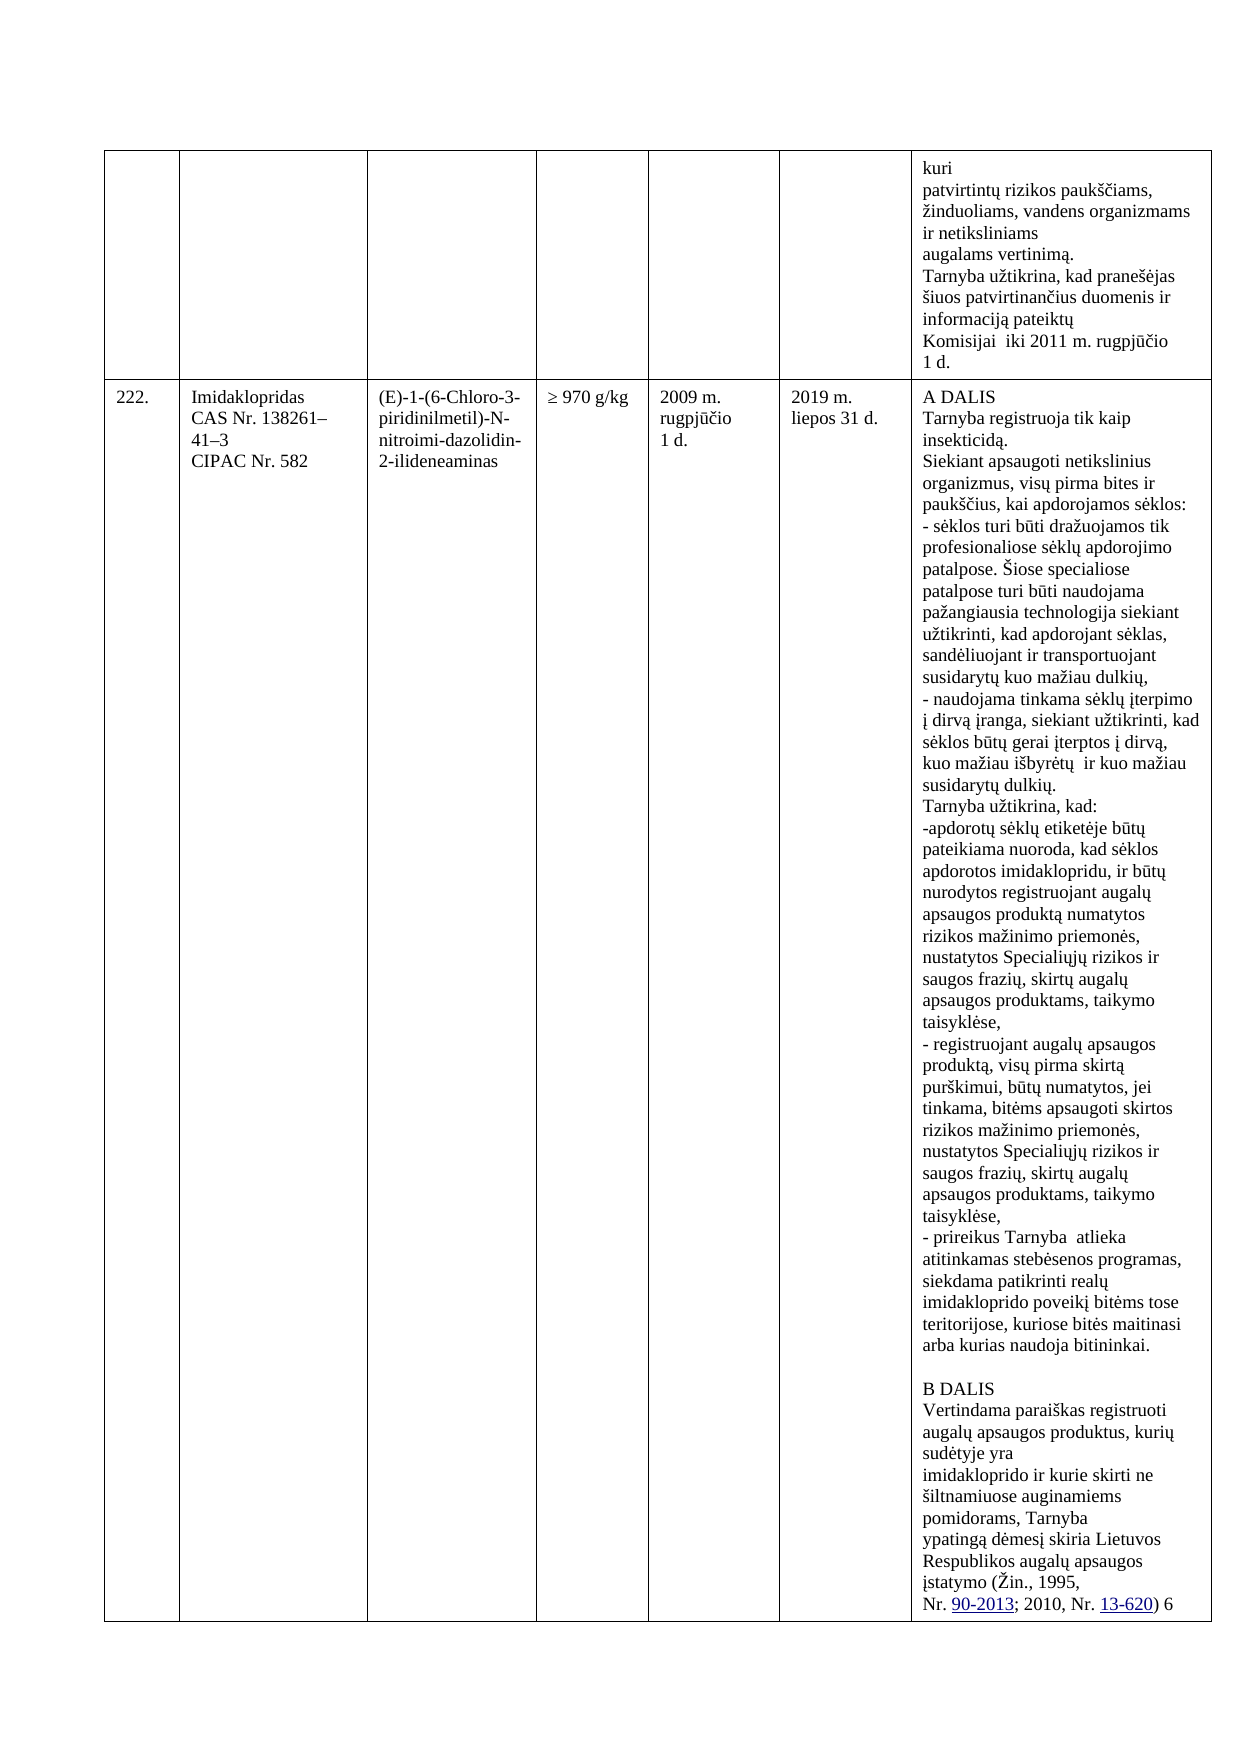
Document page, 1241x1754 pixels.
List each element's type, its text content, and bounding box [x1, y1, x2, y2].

table_cell [537, 151, 648, 378]
table_cell Imidaklopridas CAS Nr. 138261– 41–3 CIPAC Nr. 582 [180, 380, 367, 1621]
table_cell [180, 151, 367, 378]
table_cell (E)-1-(6-Chloro-3-piridinilmetil)-N-nitroimi-dazolidin-2-ilideneaminas [368, 380, 536, 1621]
table_cell [649, 151, 779, 378]
table_cell [780, 151, 911, 378]
table_cell [368, 151, 536, 378]
table_cell ≥ 970 g/kg [537, 380, 648, 1621]
table_cell 2019 m. liepos 31 d. [780, 380, 911, 1621]
table_cell 222. [105, 380, 179, 1621]
table_cell 2009 m. rugpjūčio 1 d. [649, 380, 779, 1621]
table_cell kuri patvirtintų rizikos paukščiams, žinduoliams, vandens organizmams ir netiksliniams augalams vertinimą. Tarnyba užtikrina, kad pranešėjas šiuos patvirtinančius duomenis ir informaciją pateiktų Komisijai iki 2011 m. rugpjūčio 1 d. [912, 151, 1211, 378]
table_cell A DALIS Tarnyba registruoja tik kaip insekticidą. Siekiant apsaugoti netikslinius organizmus, visų pirma bites ir paukščius, kai apdorojamos sėklos: - sėklos turi būti dražuojamos tik profesionaliose sėklų apdorojimo patalpose. Šiose specialiose patalpose turi būti naudojama pažangiausia technologija siekiant užtikrinti, kad apdorojant sėklas, sandėliuojant ir transportuojant susidarytų kuo mažiau dulkių, - naudojama tinkama sėklų įterpimo į dirvą įranga, siekiant užtikrinti, kad sėklos būtų gerai įterptos į dirvą, kuo mažiau išbyrėtų ir kuo mažiau susidarytų dulkių. Tarnyba užtikrina, kad: -apdorotų sėklų etiketėje būtų pateikiama nuoroda, kad sėklos apdorotos imidaklopridu, ir būtų nurodytos registruojant augalų apsaugos produktą numatytos rizikos mažinimo priemonės, nustatytos Specialiųjų rizikos ir saugos frazių, skirtų augalų apsaugos produktams, taikymo taisyklėse, - registruojant augalų apsaugos produktą, visų pirma skirtą purškimui, būtų numatytos, jei tinkama, bitėms apsaugoti skirtos rizikos mažinimo priemonės, nustatytos Specialiųjų rizikos ir saugos frazių, skirtų augalų apsaugos produktams, taikymo taisyklėse, - prireikus Tarnyba atlieka atitinkamas stebėsenos programas, siekdama patikrinti realų imidakloprido poveikį bitėms tose teritorijose, kuriose bitės maitinasi arba kurias naudoja bitininkai. B DALIS Vertindama paraiškas registruoti augalų apsaugos produktus, kurių sudėtyje yra imidakloprido ir kurie skirti ne šiltnamiuose auginamiems pomidorams, Tarnyba ypatingą dėmesį skiria Lietuvos Respublikos augalų apsaugos įstatymo (Žin., 1995, Nr. 90-2013; 2010, Nr. 13-620) 6 [912, 380, 1211, 1621]
table_cell [105, 151, 179, 378]
